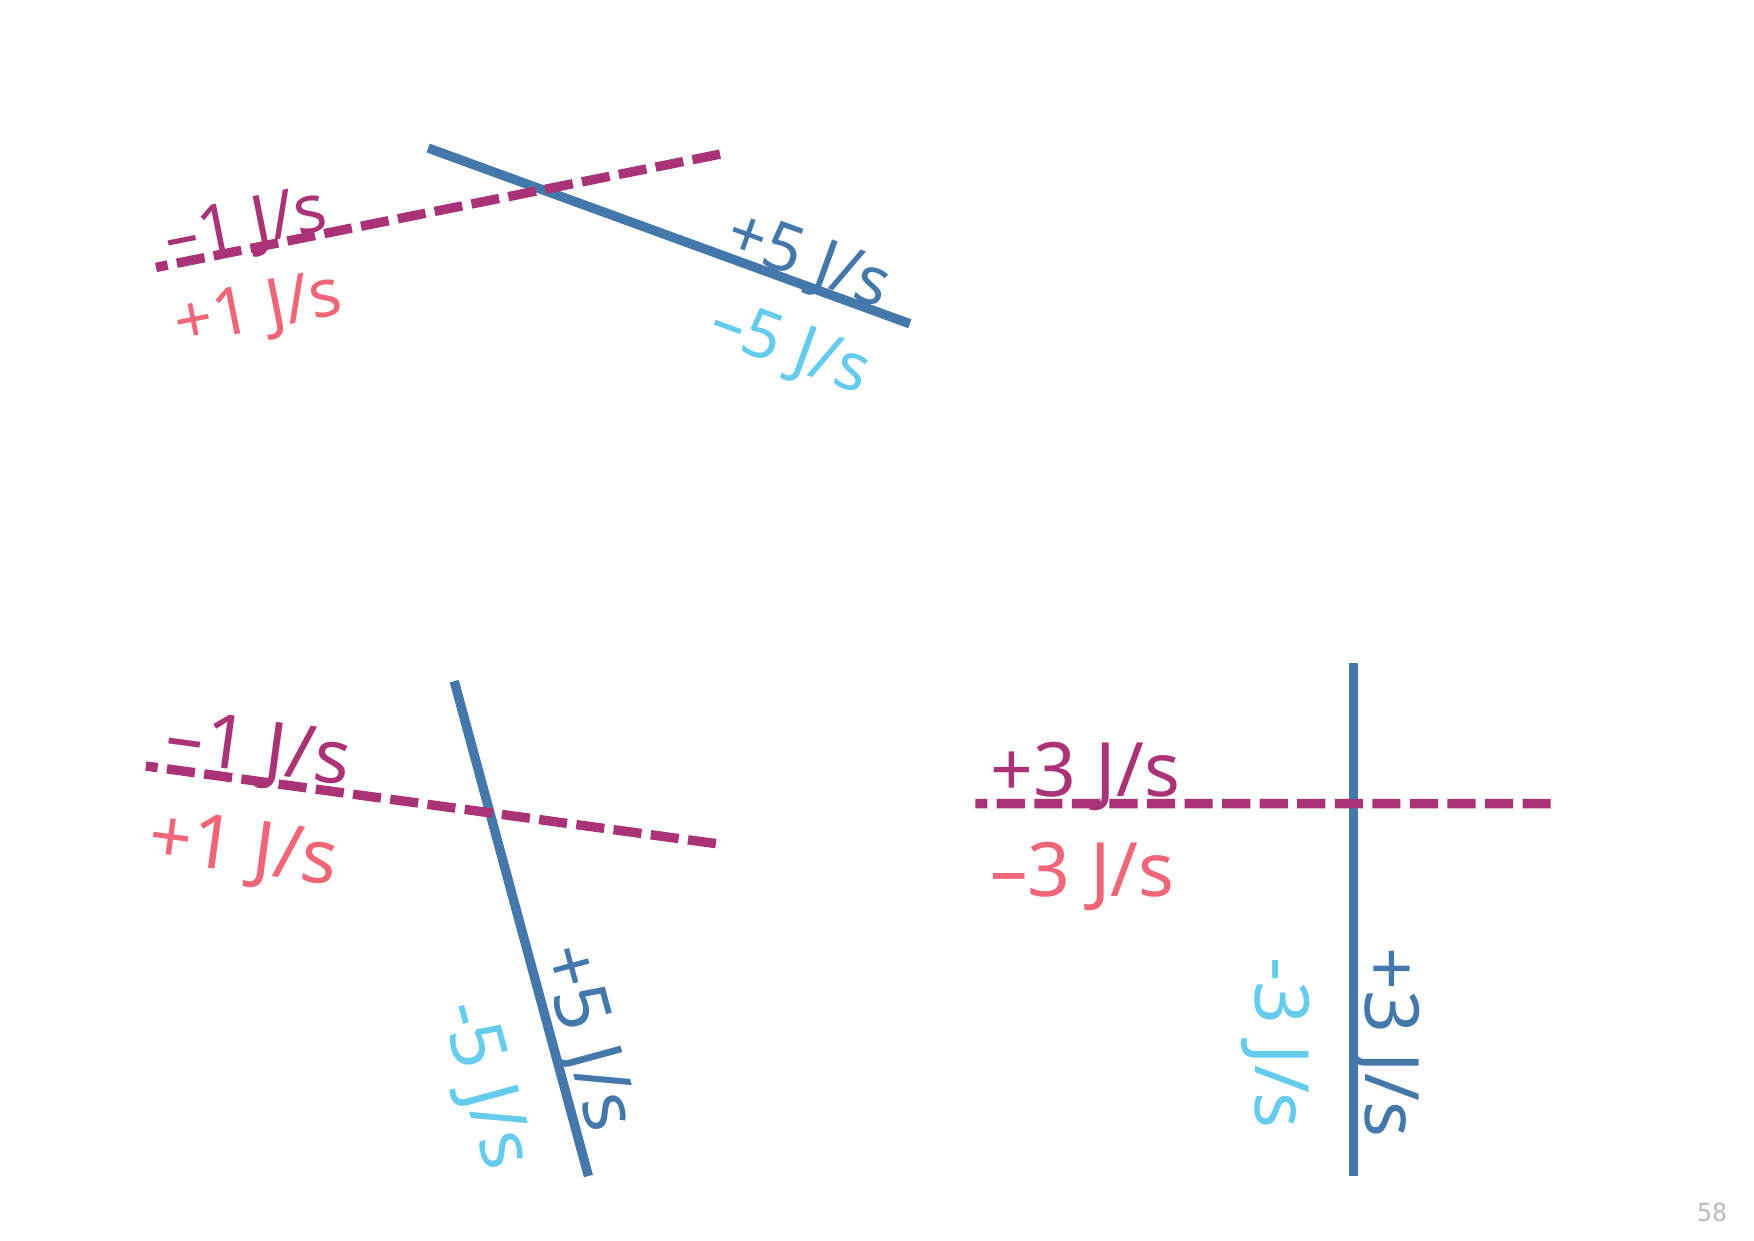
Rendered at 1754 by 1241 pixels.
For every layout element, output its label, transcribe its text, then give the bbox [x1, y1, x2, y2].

text_box [1071, 799, 1101, 808]
text_box [389, 794, 419, 808]
text_box –3 J/s [975, 808, 1210, 899]
text_box [1222, 798, 1251, 809]
text_box [250, 247, 262, 251]
text_box [1447, 798, 1476, 809]
text_box [1485, 798, 1514, 809]
text_box [156, 266, 169, 270]
text_box [203, 769, 233, 783]
text_box [501, 809, 531, 823]
text_box +1 J/s [149, 225, 395, 352]
text_box [315, 784, 345, 798]
text_box [617, 164, 648, 180]
text_box [538, 814, 568, 829]
text_box [575, 819, 605, 834]
text_box [426, 799, 457, 813]
text_box –1 J/s [148, 671, 385, 792]
text_box [1409, 798, 1439, 809]
text_box [277, 779, 308, 793]
text_box [470, 193, 501, 209]
text_box [650, 830, 680, 844]
text_box [324, 229, 353, 236]
text_box [361, 216, 390, 229]
text_box [433, 201, 464, 217]
text_box +1 J/s [131, 771, 376, 892]
text_box +3 J/s [975, 708, 1210, 799]
text_box [1034, 799, 1063, 808]
text_box [544, 179, 574, 194]
text_box +3 J/s [1363, 932, 1453, 1167]
text_box +5 J/s [534, 914, 683, 1164]
text_box [1109, 799, 1138, 808]
text_box [1297, 798, 1326, 809]
text_box [1522, 798, 1551, 809]
text_box [396, 208, 427, 224]
text_box -3 J/s [1253, 942, 1344, 1157]
text_box [177, 258, 206, 266]
text_box –5 J/s [678, 255, 902, 411]
text_box [1146, 799, 1176, 808]
text_box [1372, 798, 1401, 809]
text_box [352, 789, 382, 803]
text_box [1334, 798, 1363, 809]
text_box [687, 835, 717, 849]
text_box [654, 156, 685, 172]
text_box [213, 251, 242, 258]
text_box [975, 799, 988, 808]
text_box +5 J/s [707, 171, 935, 321]
text_box [287, 236, 316, 243]
text_box [240, 774, 268, 786]
text_box [166, 764, 196, 778]
text_box [691, 149, 722, 165]
text_box [464, 804, 494, 818]
text_box [507, 186, 537, 202]
text_box [996, 799, 1025, 808]
text_box -5 J/s [432, 959, 575, 1189]
text_box [612, 825, 643, 839]
text_box [268, 243, 279, 247]
text_box [1184, 798, 1213, 809]
text_box [581, 171, 611, 187]
text_box –1 J/s [139, 143, 377, 268]
text_box [1259, 798, 1288, 809]
text_box [145, 761, 159, 772]
